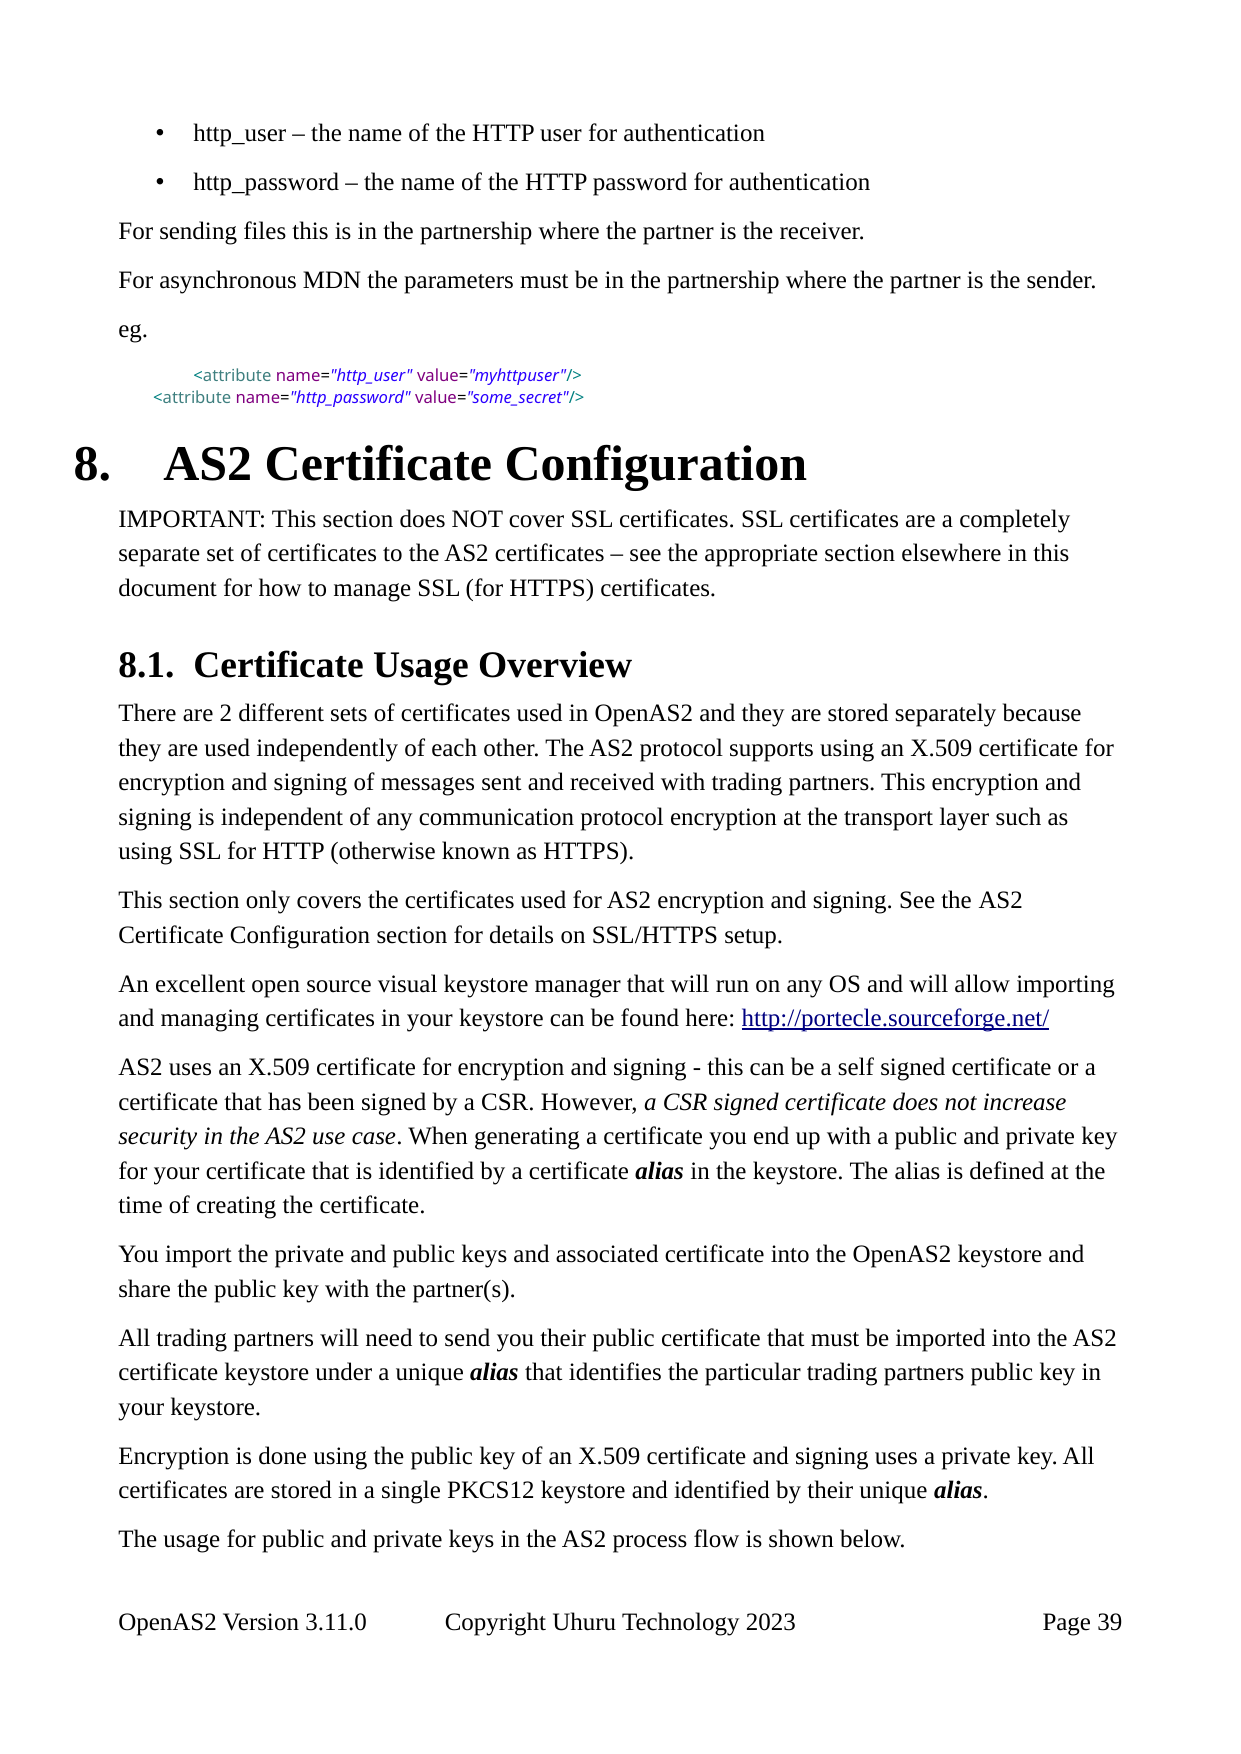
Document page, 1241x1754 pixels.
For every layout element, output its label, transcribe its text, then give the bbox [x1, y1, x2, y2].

text For asynchronous MDN the parameters must be in the partnership where the partner is the sender. [118, 265, 1122, 294]
text There are 2 different sets of certificates used in OpenAS2 and they are stored separately because they are used independently of each other. The AS2 protocol supports using an X.509 certificate for encryption and signing of messages sent and received with trading partners. This encryption and signing is independent of any communication protocol encryption at the transport layer such as using SSL for HTTP (otherwise known as HTTPS). [118, 698, 1122, 865]
text This section only covers the certificates used for AS2 encryption and signing. See the AS2 Certificate Configuration section for details on SSL/HTTPS setup. [118, 885, 1122, 948]
list http_user – the name of the HTTP user for authentication [156, 118, 1122, 147]
text AS2 uses an X.509 certificate for encryption and signing - this can be a self signed certificate or a certificate that has been signed by a CSR. However, a CSR signed certificate does not increase security in the AS2 use case. When generating a certificate you end up with a public and private key for your certificate that is identified by a certificate alias in the keystore. The alias is defined at the time of creating the certificate. [118, 1052, 1122, 1219]
text All trading partners will need to send you their public certificate that must be imported into the AS2 certificate keystore under a unique alias that identifies the particular trading partners public key in your keystore. [118, 1323, 1122, 1421]
text For sending files this is in the partnership where the partner is the receiver. [118, 216, 1122, 245]
text An excellent open source visual keystore manager that will run on any OS and will allow importing and managing certificates in your keystore can be found here: http://portecle.sourceforge.net/ [118, 969, 1122, 1032]
list http_password – the name of the HTTP password for authentication [156, 167, 1122, 196]
subtitle Certificate Usage Overview [118, 643, 1122, 686]
text <attribute name="http_password" value="some_secret"/> [118, 386, 1122, 409]
subtitle AS2 Certificate Configuration [73, 434, 1122, 491]
text You import the private and public keys and associated certificate into the OpenAS2 keystore and share the public key with the partner(s). [118, 1239, 1122, 1303]
text Encryption is done using the public key of an X.509 certificate and signing uses a private key. All certificates are stored in a single PKCS12 keystore and identified by their unique alias. [118, 1441, 1122, 1504]
text eg. [118, 314, 1122, 343]
text The usage for public and private keys in the AS2 process flow is shown below. [118, 1524, 1122, 1553]
text <attribute name="http_user" value="myhttpuser"/> [193, 363, 1122, 386]
text IMPORTANT: This section does NOT cover SSL certificates. SSL certificates are a completely separate set of certificates to the AS2 certificates – see the appropriate section elsewhere in this document for how to manage SSL (for HTTPS) certificates. [118, 504, 1122, 602]
